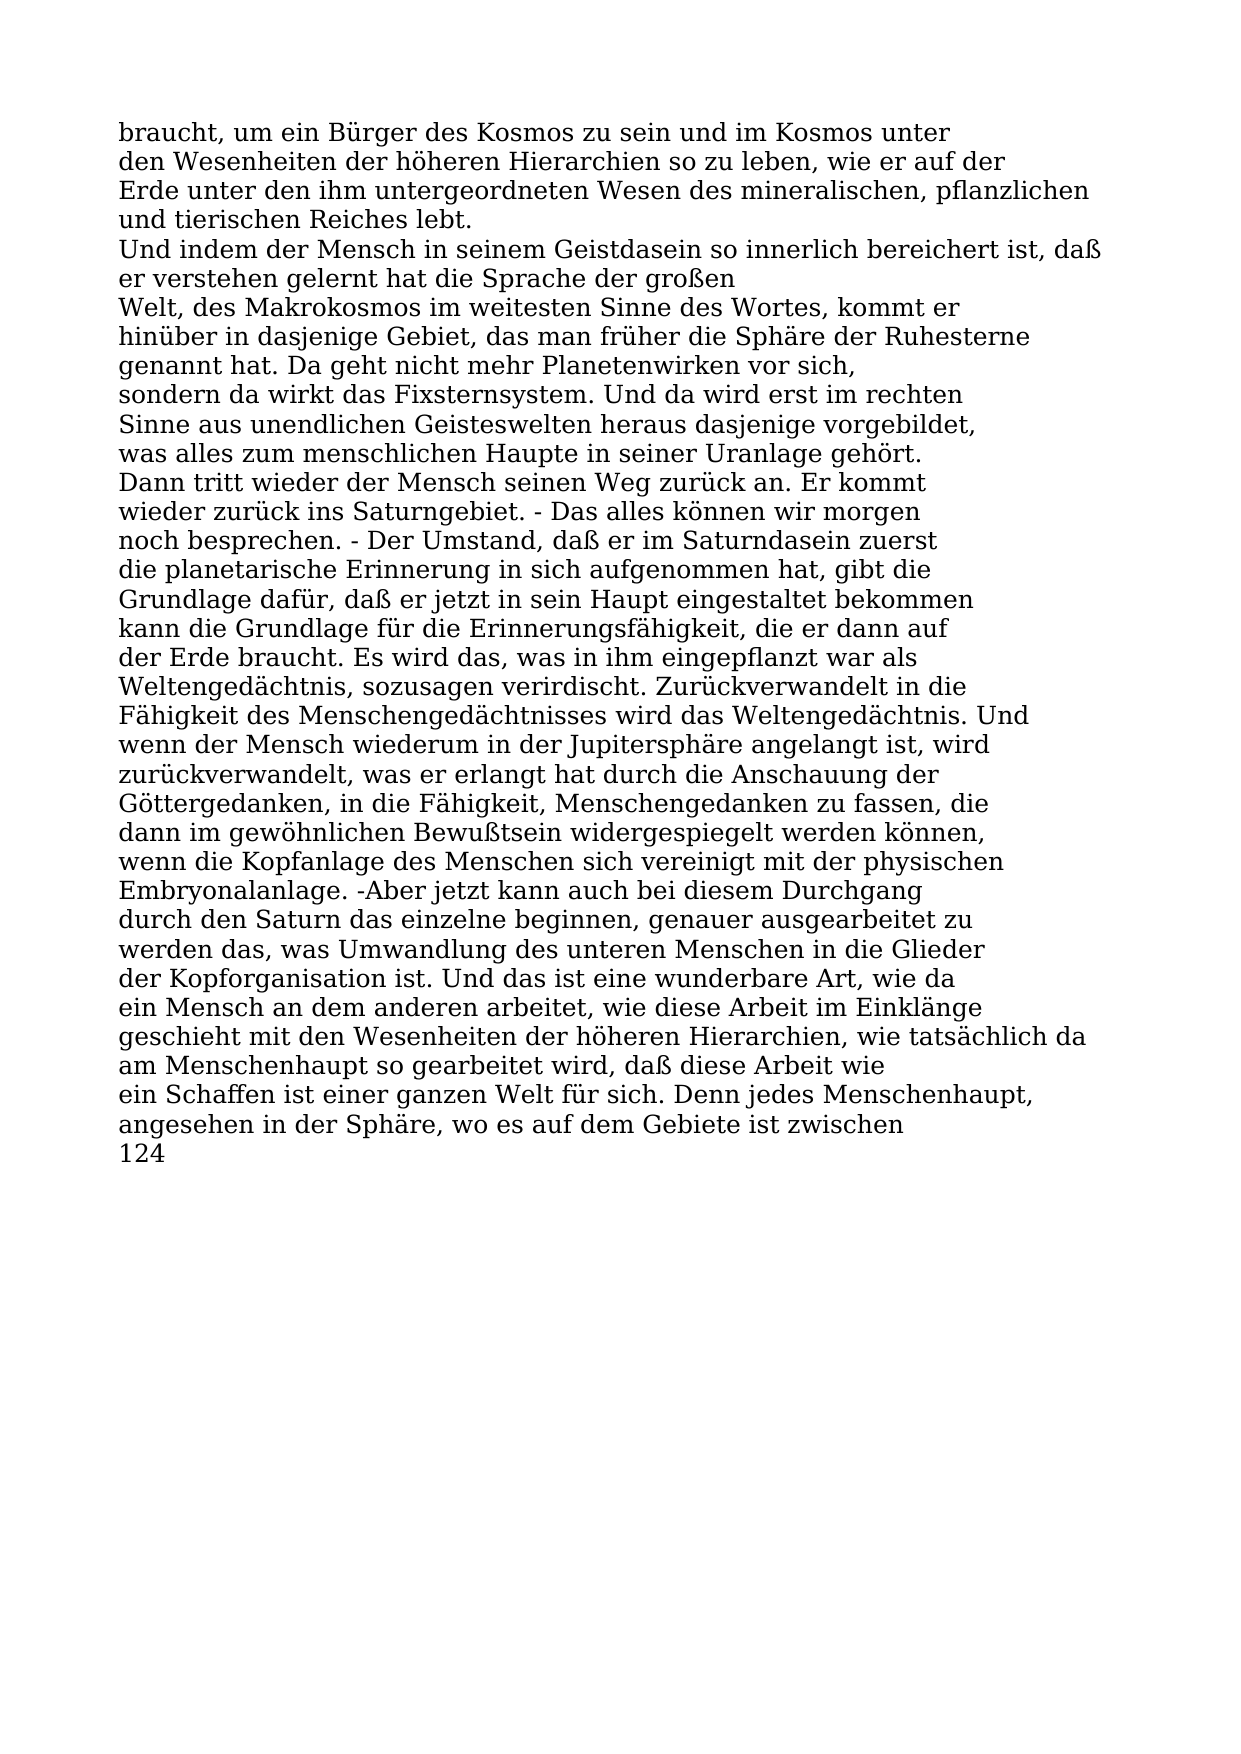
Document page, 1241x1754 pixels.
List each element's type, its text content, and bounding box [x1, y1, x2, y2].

text Erde unter den ihm untergeordneten Wesen des mineralischen, pflanzlichen und tierischen Reiches lebt. [118, 176, 1122, 235]
text Sinne aus unendlichen Geisteswelten heraus dasjenige vorgebildet, [118, 410, 1122, 439]
text 124 [118, 1139, 1122, 1168]
text wenn die Kopfanlage des Menschen sich vereinigt mit der physischen Embryonalanlage. -Aber jetzt kann auch bei diesem Durchgang [118, 847, 1122, 906]
text Und indem der Mensch in seinem Geistdasein so innerlich bereichert ist, daß er verstehen gelernt hat die Sprache der großen [118, 235, 1122, 293]
text ein Mensch an dem anderen arbeitet, wie diese Arbeit im Einklänge [118, 993, 1122, 1022]
text Fähigkeit des Menschengedächtnisses wird das Weltengedächtnis. Und [118, 701, 1122, 731]
text kann die Grundlage für die Erinnerungsfähigkeit, die er dann auf [118, 614, 1122, 643]
text die planetarische Erinnerung in sich aufgenommen hat, gibt die [118, 556, 1122, 585]
text Göttergedanken, in die Fähigkeit, Menschengedanken zu fassen, die [118, 789, 1122, 818]
text braucht, um ein Bürger des Kosmos zu sein und im Kosmos unter [118, 118, 1122, 147]
text Welt, des Makrokosmos im weitesten Sinne des Wortes, kommt er [118, 293, 1122, 322]
text durch den Saturn das einzelne beginnen, genauer ausgearbeitet zu [118, 906, 1122, 935]
text zurückverwandelt, was er erlangt hat durch die Anschauung der [118, 760, 1122, 789]
text der Erde braucht. Es wird das, was in ihm eingepflanzt war als [118, 643, 1122, 672]
text den Wesenheiten der höheren Hierarchien so zu leben, wie er auf der [118, 147, 1122, 176]
text werden das, was Umwandlung des unteren Menschen in die Glieder [118, 935, 1122, 964]
text was alles zum menschlichen Haupte in seiner Uranlage gehört. [118, 439, 1122, 468]
text Weltengedächtnis, sozusagen verirdischt. Zurückverwandelt in die [118, 672, 1122, 701]
text wenn der Mensch wiederum in der Jupitersphäre angelangt ist, wird [118, 731, 1122, 760]
text hinüber in dasjenige Gebiet, das man früher die Sphäre der Ruhesterne genannt hat. Da geht nicht mehr Planetenwirken vor sich, [118, 322, 1122, 381]
text Grundlage dafür, daß er jetzt in sein Haupt eingestaltet bekommen [118, 585, 1122, 614]
text wieder zurück ins Saturngebiet. - Das alles können wir morgen [118, 497, 1122, 526]
text Dann tritt wieder der Mensch seinen Weg zurück an. Er kommt [118, 468, 1122, 497]
text der Kopforganisation ist. Und das ist eine wunderbare Art, wie da [118, 964, 1122, 993]
text noch besprechen. - Der Umstand, daß er im Saturndasein zuerst [118, 526, 1122, 556]
text geschieht mit den Wesenheiten der höheren Hierarchien, wie tatsächlich da am Menschenhaupt so gearbeitet wird, daß diese Arbeit wie [118, 1022, 1122, 1081]
text sondern da wirkt das Fixsternsystem. Und da wird erst im rechten [118, 381, 1122, 410]
text ein Schaffen ist einer ganzen Welt für sich. Denn jedes Menschenhaupt, angesehen in der Sphäre, wo es auf dem Gebiete ist zwischen [118, 1081, 1122, 1139]
text dann im gewöhnlichen Bewußtsein widergespiegelt werden können, [118, 818, 1122, 847]
